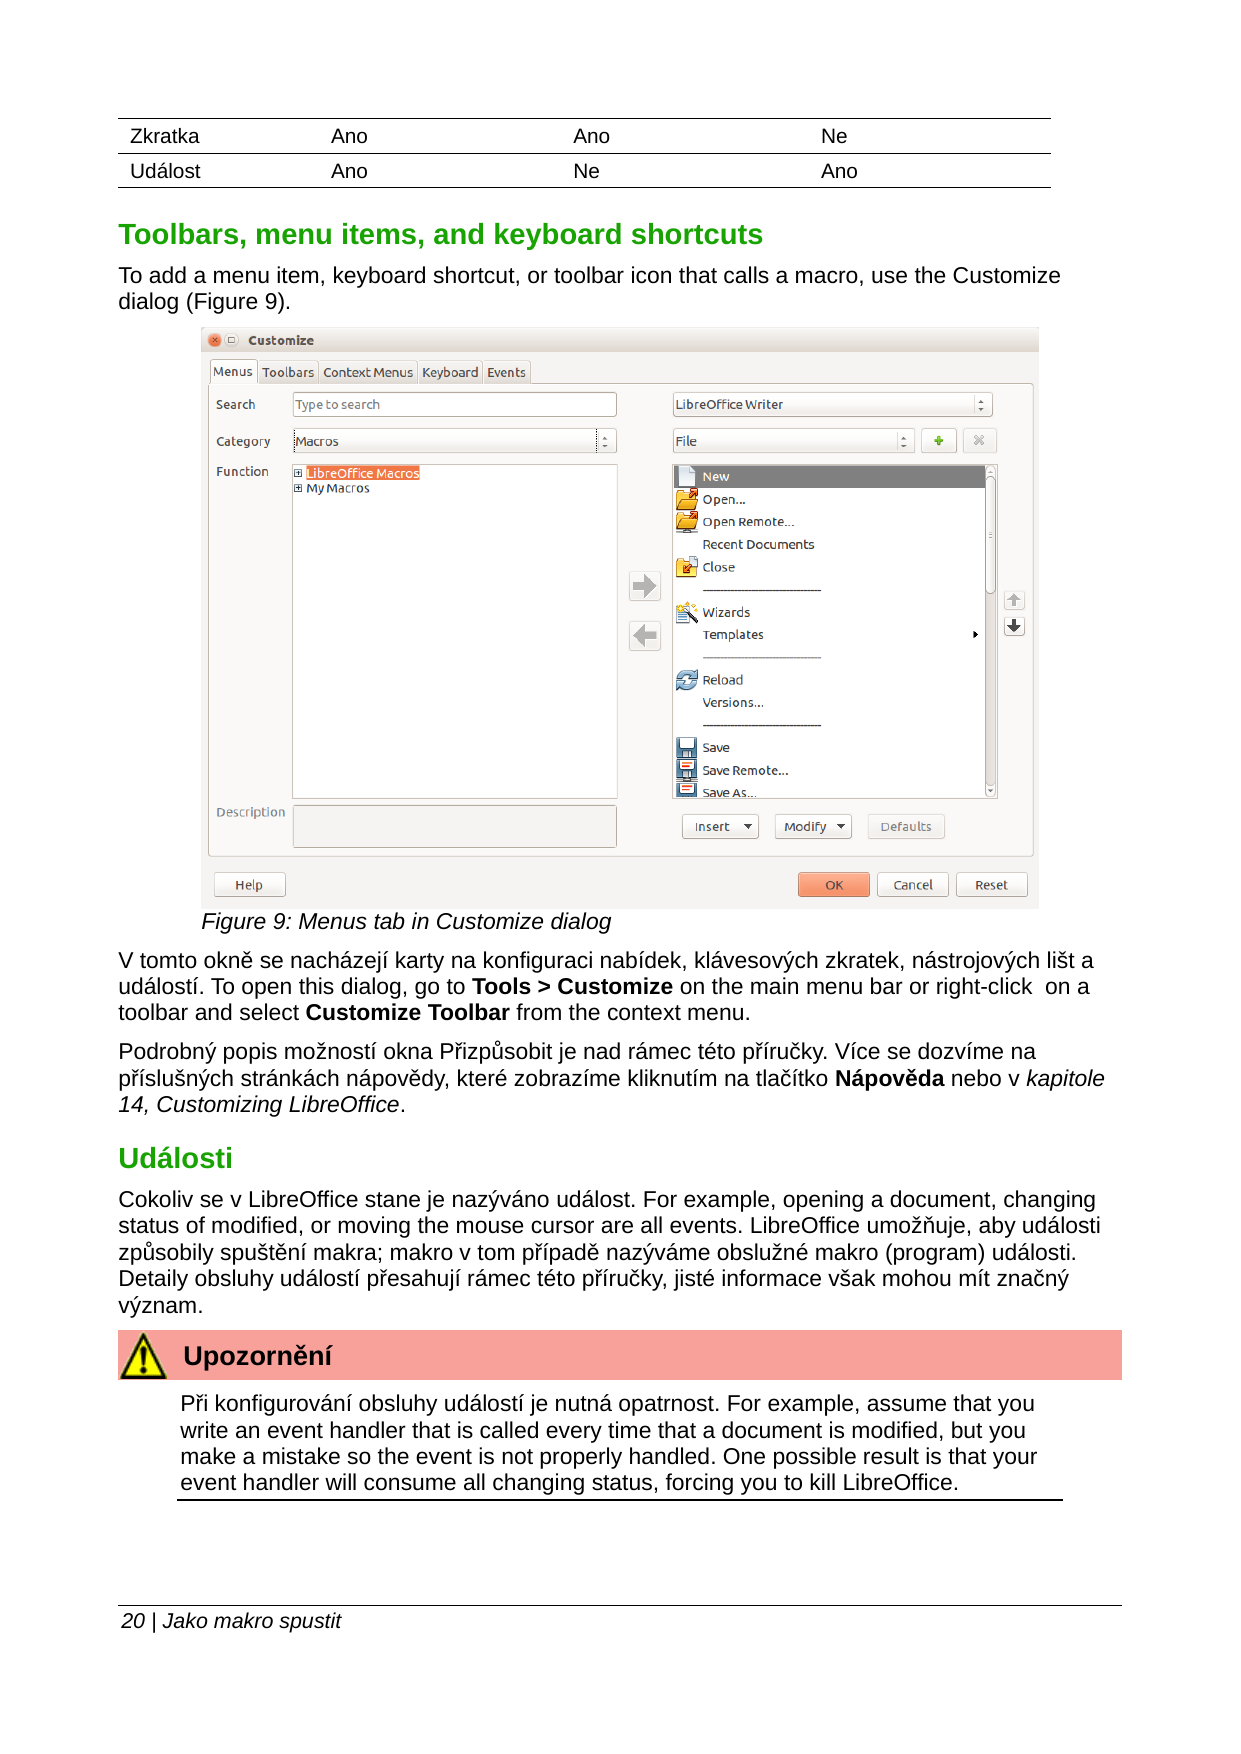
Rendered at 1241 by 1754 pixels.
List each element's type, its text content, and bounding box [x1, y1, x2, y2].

table_cell Ano [561, 119, 809, 153]
text Při konfigurování obsluhy událostí je nutná opatrnost. For example, assume that you write an event handler that is called every time that a document is modified, but you make a mistake so the event is not properly handled. One possible result is that your event handler will consume all changing status, forcing you to kill LibreOffice. [177, 1387, 1063, 1499]
table_cell Zkratka [118, 119, 319, 153]
table_cell Ano [809, 154, 1051, 187]
text Podrobný popis možností okna Přizpůsobit je nad rámec této příručky. Více se dozvíme na příslušných stránkách nápovědy, které zobrazíme kliknutím na tlačítko Nápověda nebo v kapitole 14, Customizing LibreOffice. [118, 1038, 1122, 1117]
table_cell Ano [319, 119, 561, 153]
table_cell Ne [809, 119, 1051, 153]
text Figure 9: Menus tab in Customize dialog [201, 909, 1039, 934]
table_cell Ne [561, 154, 809, 187]
text V tomto okně se nacházejí karty na konfiguraci nabídek, klávesových zkratek, nástrojových lišt a událostí. To open this dialog, go to Tools > Customize on the main menu bar or right-click on a toolbar and select Customize Toolbar from the context menu. [118, 947, 1122, 1026]
subtitle Události [118, 1141, 1122, 1174]
text To add a menu item, keyboard shortcut, or toolbar icon that calls a macro, use the Customize dialog (Figure 9). [118, 262, 1122, 315]
subtitle Toolbars, menu items, and keyboard shortcuts [118, 217, 1122, 250]
text Cokoliv se v LibreOffice stane je nazýváno událost. For example, opening a document, changing status of modified, or moving the mouse cursor are all events. LibreOffice umožňuje, aby události způsobily spuštění makra; makro v tom případě nazýváme obslužné makro (program) události. Detaily obsluhy událostí přesahují rámec této příručky, jisté informace však mohou mít značný význam. [118, 1186, 1122, 1318]
table_cell Ano [319, 154, 561, 187]
picture [119, 1331, 167, 1379]
table_cell Událost [118, 154, 319, 187]
subtitle Upozornění [118, 1330, 1122, 1380]
picture [201, 327, 1039, 909]
